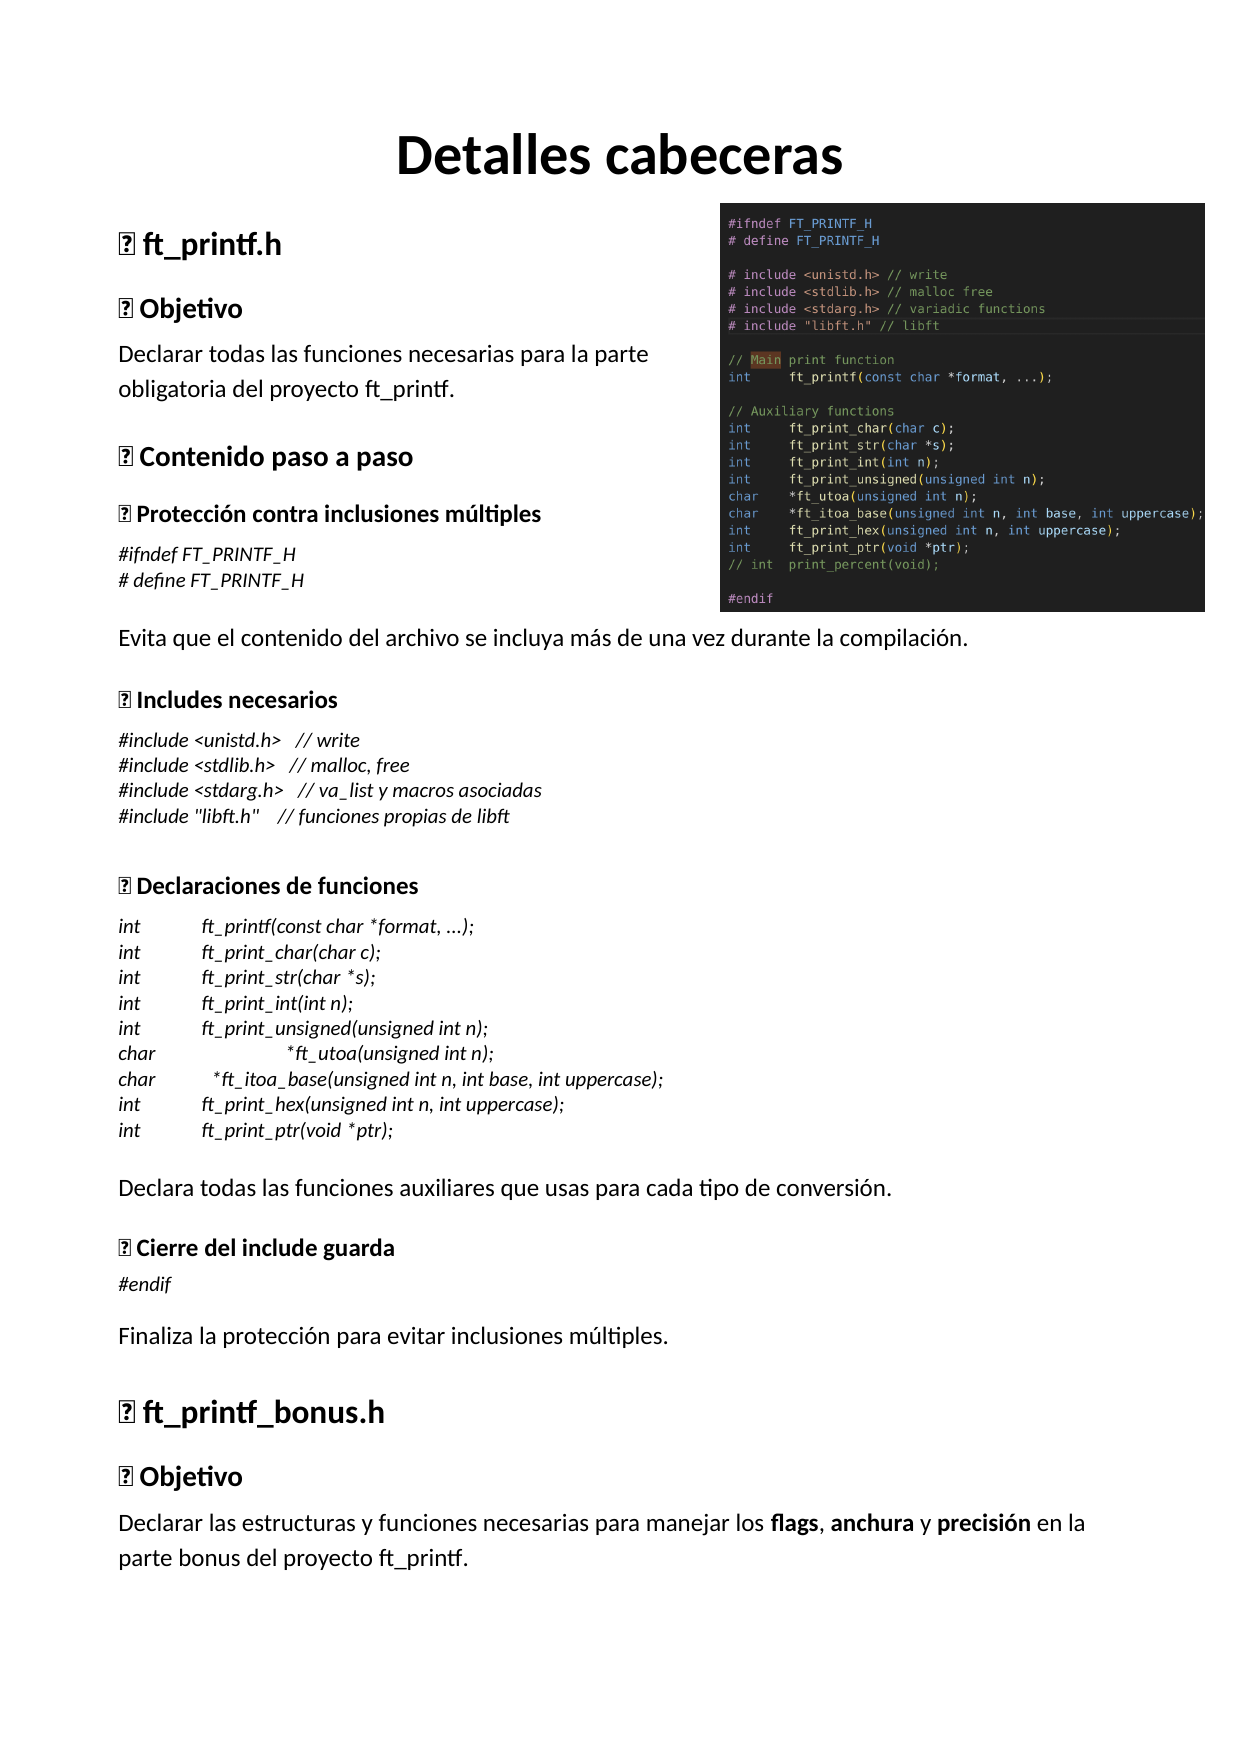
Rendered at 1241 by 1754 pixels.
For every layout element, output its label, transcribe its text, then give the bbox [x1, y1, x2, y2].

text #include "libft.h" // funciones propias de libft [118, 803, 1122, 828]
subtitle 📄 ft_printf.h [118, 223, 720, 263]
picture [720, 203, 1205, 612]
text Declarar las estructuras y funciones necesarias para manejar los flags, anchura y precisión en la parte bonus del proyecto ft_printf. [118, 1507, 1122, 1572]
text #include <unistd.h> // write [118, 727, 1122, 752]
text int ft_print_hex(unsigned int n, int uppercase); [118, 1091, 1122, 1117]
text Declarar todas las funciones necesarias para la parte obligatoria del proyecto ft_printf. [118, 339, 720, 404]
subtitle ✅ Declaraciones de funciones [118, 871, 1122, 901]
text int ft_printf(const char *format, ...); [118, 913, 1122, 939]
subtitle ✅ Protección contra inclusiones múltiples [118, 498, 720, 529]
text int ft_print_int(int n); [118, 990, 1122, 1015]
text int ft_print_ptr(void *ptr); [118, 1117, 1122, 1142]
text # define FT_PRINTF_H [118, 567, 720, 592]
subtitle 📌 Objetivo [118, 291, 720, 326]
text int ft_print_str(char *s); [118, 964, 1122, 990]
subtitle ✅ Cierre del include guarda [118, 1232, 1122, 1262]
text int ft_print_unsigned(unsigned int n); [118, 1015, 1122, 1041]
text #include <stdlib.h> // malloc, free [118, 752, 1122, 778]
text #ifndef FT_PRINTF_H [118, 541, 720, 567]
subtitle ✅ Includes necesarios [118, 684, 1122, 714]
subtitle 📄 ft_printf_bonus.h [118, 1391, 1122, 1431]
subtitle 🧠 Contenido paso a paso [118, 438, 720, 473]
text #endif [118, 1271, 1122, 1297]
title Detalles cabeceras [118, 118, 1122, 189]
text int ft_print_char(char c); [118, 939, 1122, 964]
text Finaliza la protección para evitar inclusiones múltiples. [118, 1320, 1122, 1351]
text Evita que el contenido del archivo se incluya más de una vez durante la compilación. [118, 622, 1122, 652]
text Declara todas las funciones auxiliares que usas para cada tipo de conversión. [118, 1172, 1122, 1202]
text char *ft_utoa(unsigned int n); [118, 1041, 1122, 1066]
text #include <stdarg.h> // va_list y macros asociadas [118, 778, 1122, 803]
subtitle 📌 Objetivo [118, 1458, 1122, 1494]
text char *ft_itoa_base(unsigned int n, int base, int uppercase); [118, 1066, 1122, 1091]
